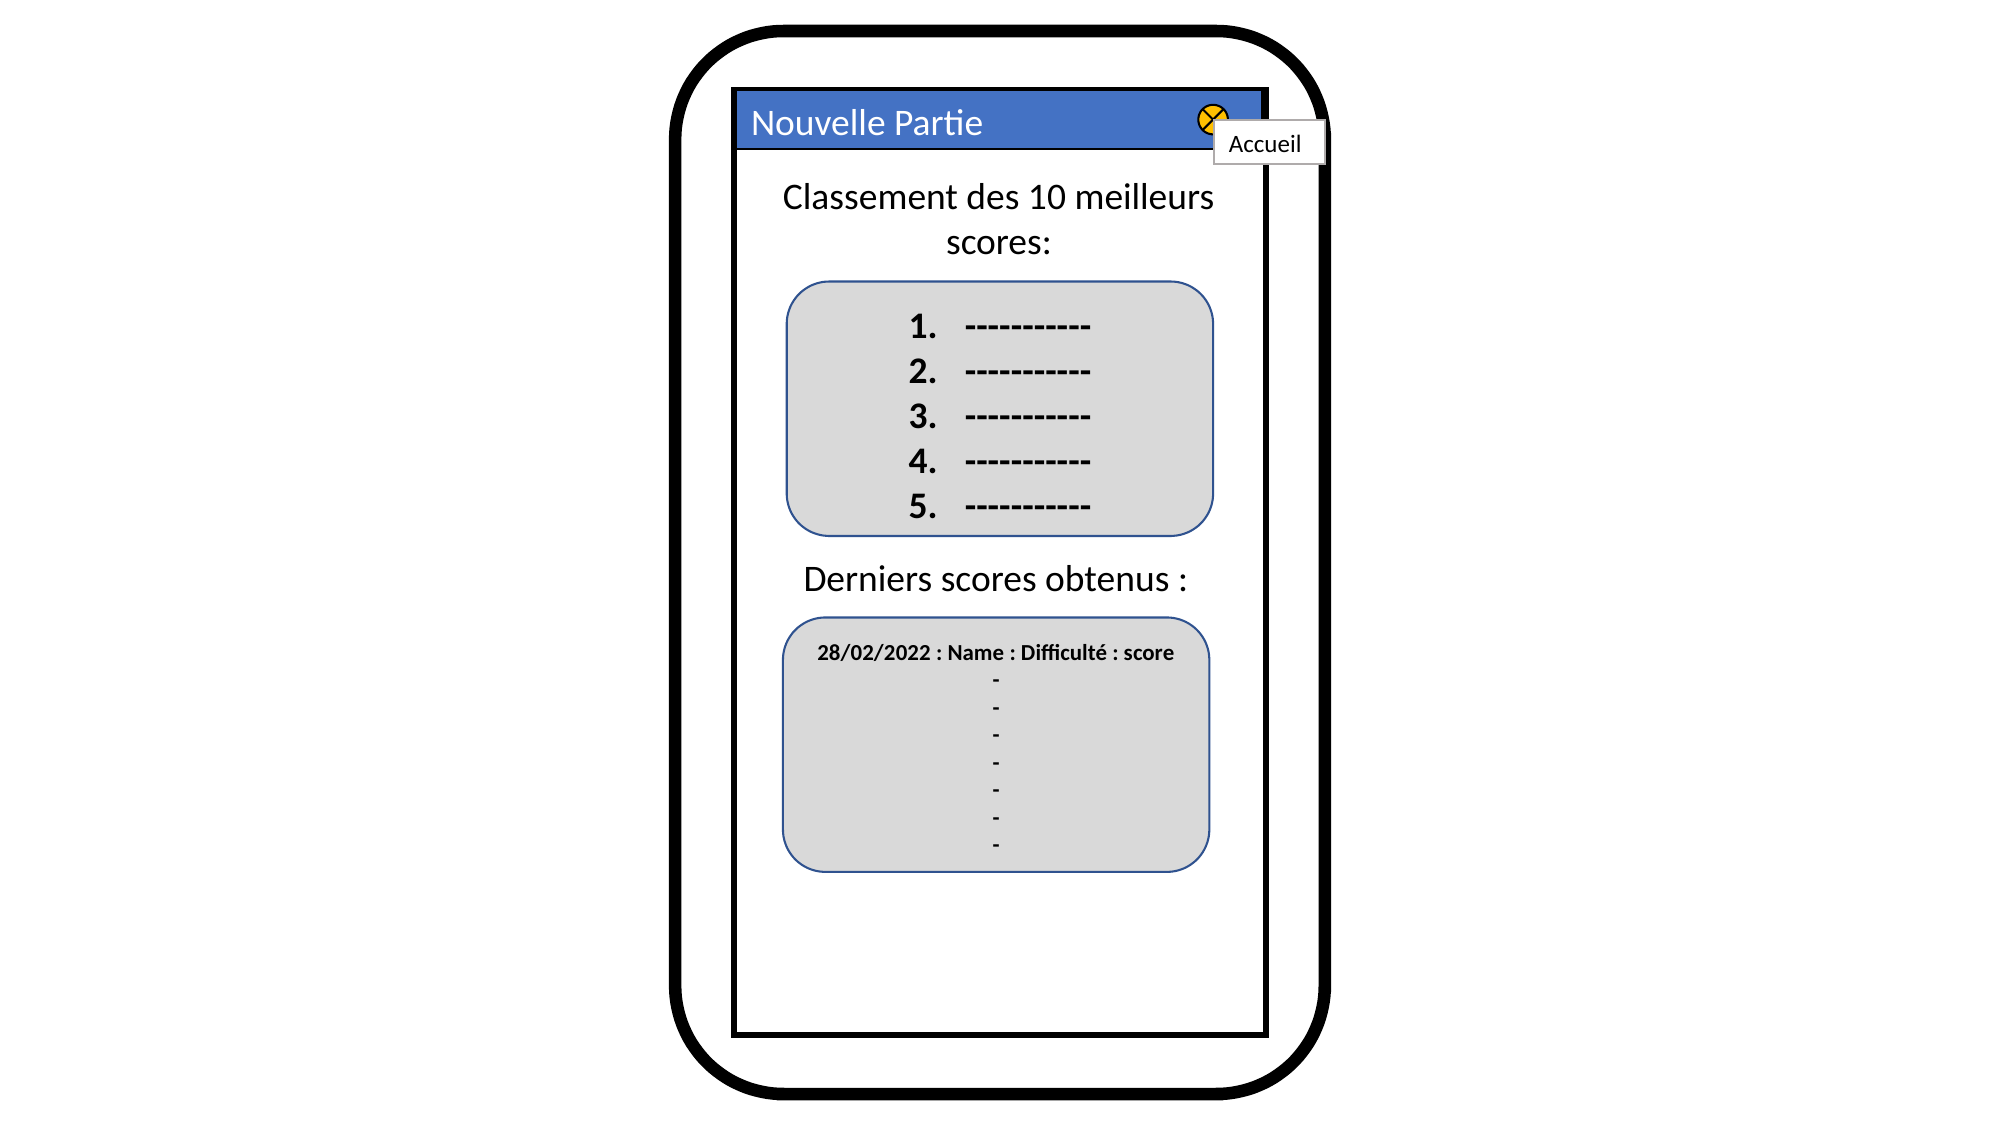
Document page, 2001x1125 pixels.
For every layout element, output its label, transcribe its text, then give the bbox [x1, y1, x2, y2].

text_box Derniers scores obtenus : [730, 546, 1262, 607]
text_box [675, 31, 1325, 1095]
text_box ----------- ----------- ----------- ----------- ----------- [786, 281, 1214, 536]
text_box 28/02/2022 : Name : Difficulté : score - - - - - - - [782, 617, 1210, 872]
text_box Nouvelle Partie [736, 90, 1262, 149]
text_box [1198, 104, 1228, 135]
text_box Classement des 10 meilleurs scores: [733, 164, 1265, 271]
text_box Accueil [1214, 120, 1325, 164]
